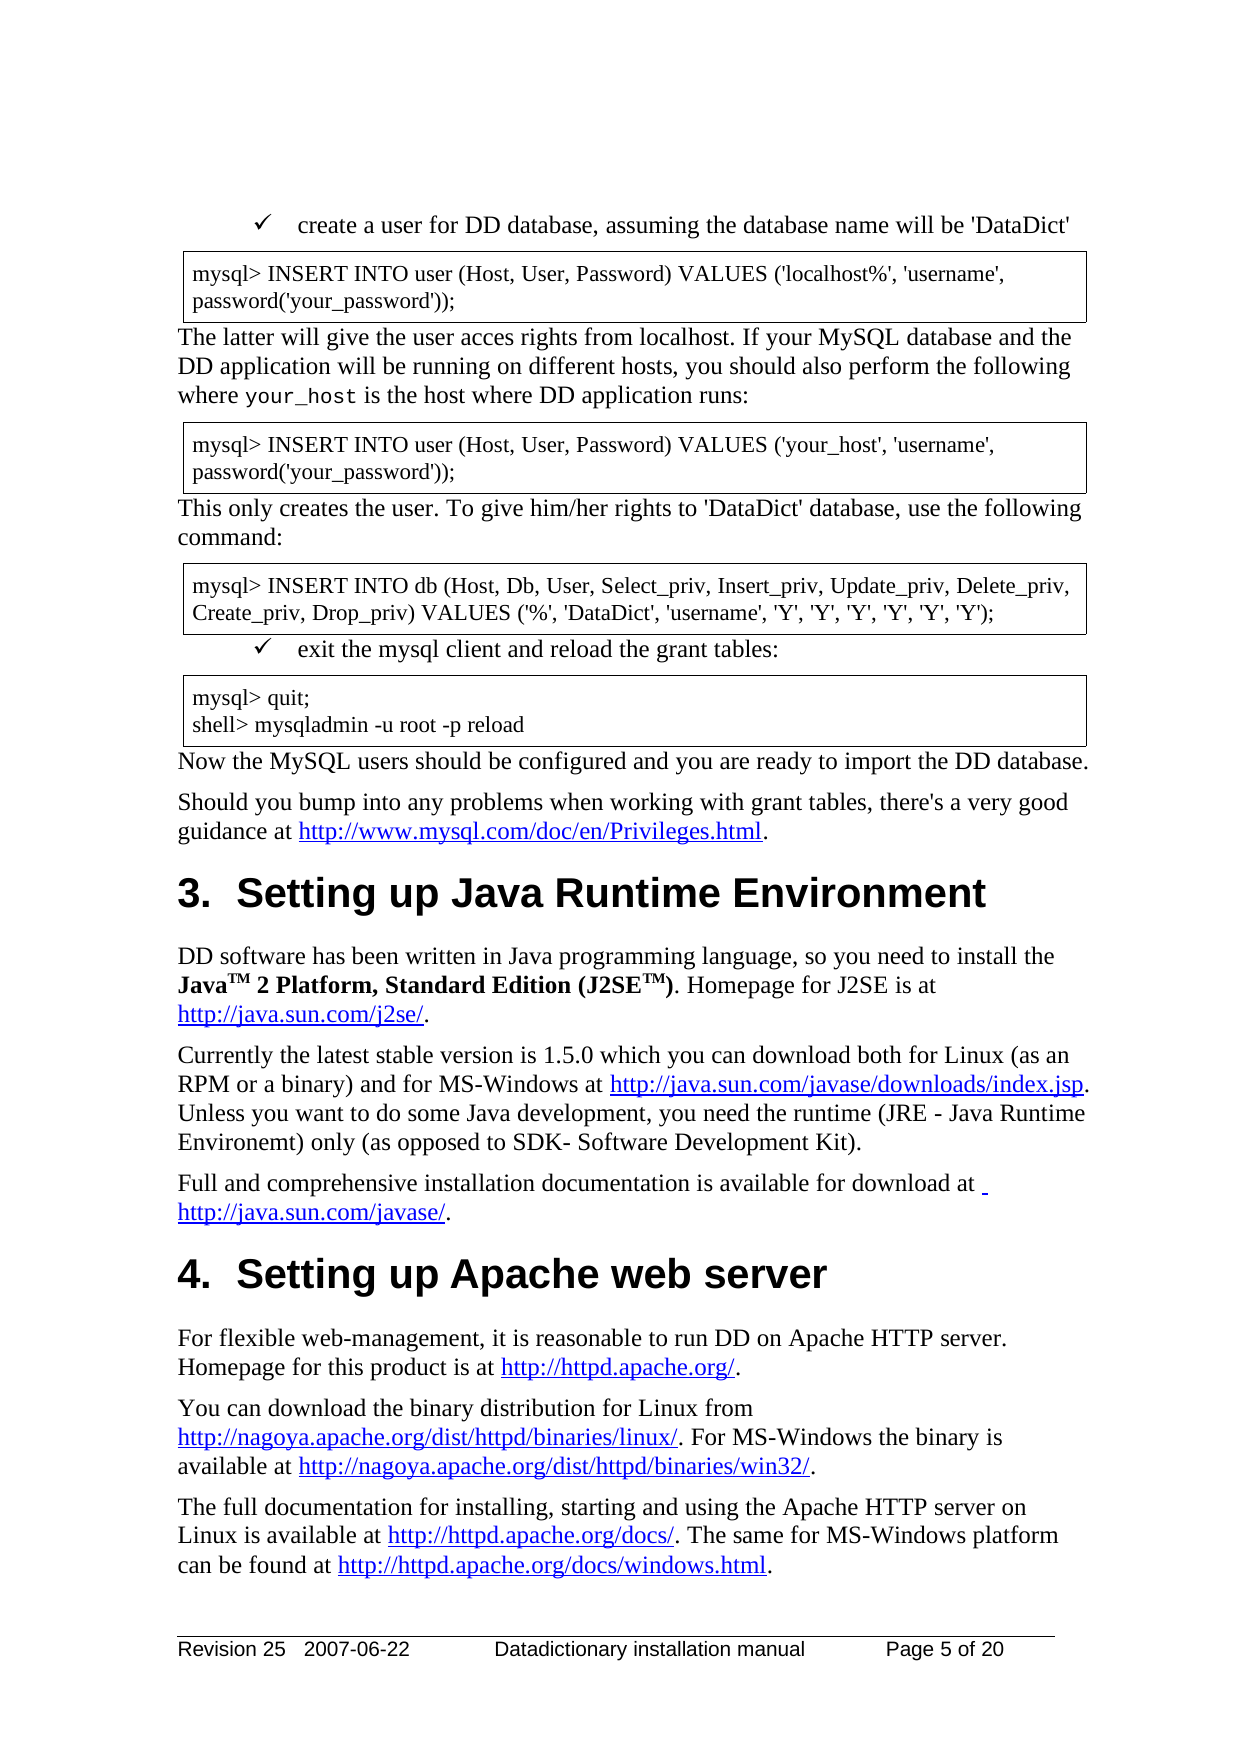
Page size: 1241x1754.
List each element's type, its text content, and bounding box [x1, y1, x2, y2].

text mysql> quit; [184, 676, 1086, 701]
text For flexible web-management, it is reasonable to run DD on Apache HTTP server. Homepage for this product is at http://httpd.apache.org/. [177, 1322, 1092, 1381]
text mysql> INSERT INTO db (Host, Db, User, Select_priv, Insert_priv, Update_priv, Delete_priv, Create_priv, Drop_priv) VALUES ('%', 'DataDict', 'username', 'Y', 'Y', 'Y', 'Y', 'Y', 'Y'); [184, 564, 1086, 634]
text mysql> INSERT INTO user (Host, User, Password) VALUES ('your_host', 'username', password('your_password')); [184, 423, 1086, 493]
subtitle Setting up Apache web server [177, 1250, 1092, 1298]
text Now the MySQL users should be configured and you are ready to import the DD database. [177, 746, 1092, 775]
text Full and comprehensive installation documentation is available for download at http://java.sun.com/javase/. [177, 1168, 1092, 1226]
list exit the mysql client and reload the grant tables: [252, 634, 1092, 663]
text Should you bump into any problems when working with grant tables, there's a very good guidance at http://www.mysql.com/doc/en/Privileges.html. [177, 787, 1092, 845]
text The full documentation for installing, starting and using the Apache HTTP server on Linux is available at http://httpd.apache.org/docs/. The same for MS-Windows platform can be found at http://httpd.apache.org/docs/windows.html. [177, 1491, 1092, 1578]
text The latter will give the user acces rights from localhost. If your MySQL database and the DD application will be running on different hosts, you should also perform the following where your_host is the host where DD application runs: [177, 322, 1092, 410]
text shell> mysqladmin -u root -p reload [184, 701, 1086, 746]
text mysql> INSERT INTO user (Host, User, Password) VALUES ('localhost%', 'username', password('your_password')); [184, 252, 1086, 322]
text This only creates the user. To give him/her rights to 'DataDict' database, use the following command: [177, 493, 1092, 551]
list create a user for DD database, assuming the database name will be 'DataDict' [252, 210, 1092, 239]
text Currently the latest stable version is 1.5.0 which you can download both for Linux (as an RPM or a binary) and for MS-Windows at http://java.sun.com/javase/downloads/index.jsp. Unless you want to do some Java development, you need the runtime (JRE - Java Runtime Environemt) only (as opposed to SDK- Software Development Kit). [177, 1040, 1092, 1156]
text DD software has been written in Java programming language, so you need to install the JavaTM 2 Platform, Standard Edition (J2SETM). Homepage for J2SE is at http://java.sun.com/j2se/. [177, 941, 1092, 1028]
text You can download the binary distribution for Linux from http://nagoya.apache.org/dist/httpd/binaries/linux/. For MS-Windows the binary is available at http://nagoya.apache.org/dist/httpd/binaries/win32/. [177, 1392, 1092, 1479]
subtitle Setting up Java Runtime Environment [177, 868, 1092, 916]
